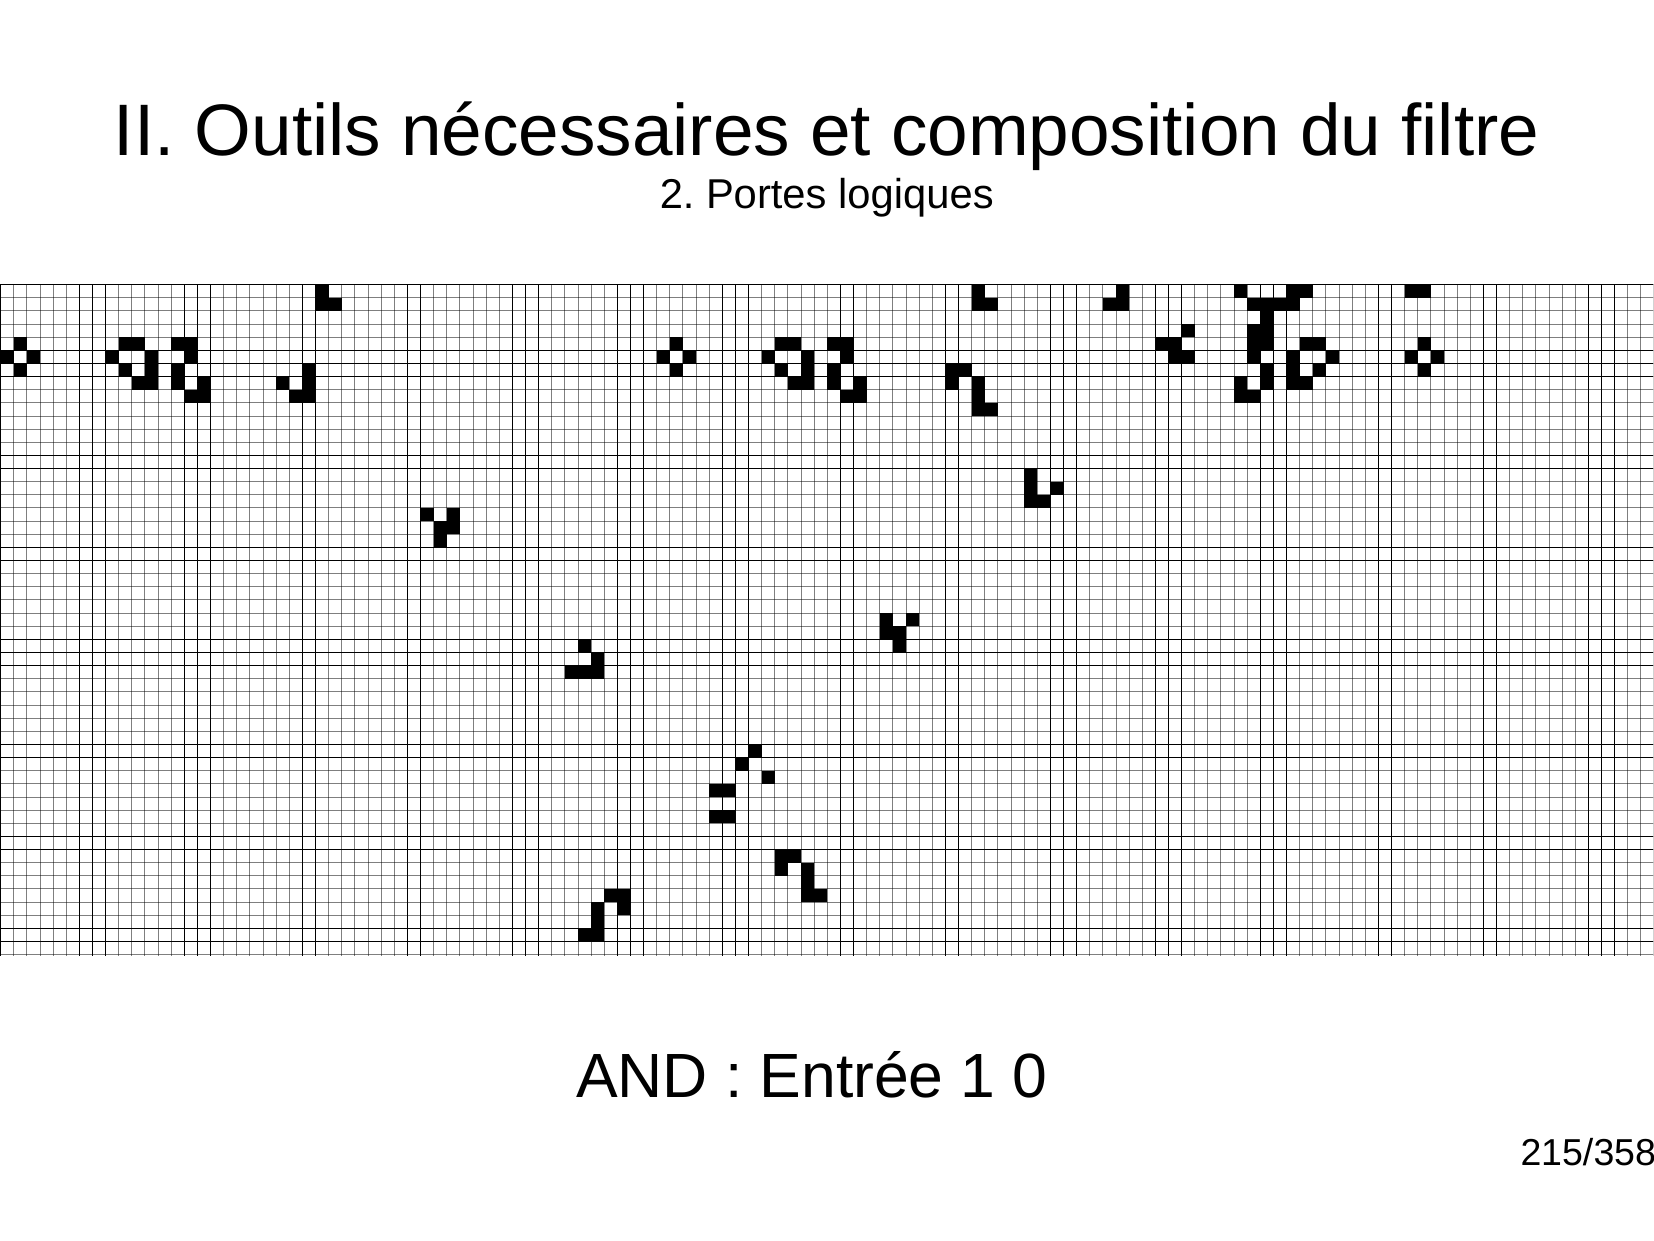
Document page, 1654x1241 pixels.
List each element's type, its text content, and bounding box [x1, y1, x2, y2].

text_box AND : Entrée 1 0 [561, 1033, 1064, 1119]
title II. Outils nécessaires et composition du filtre 2. Portes logiques [82, 49, 1572, 257]
text_box <number>/358 [1505, 1124, 1654, 1182]
picture [0, 284, 1654, 956]
